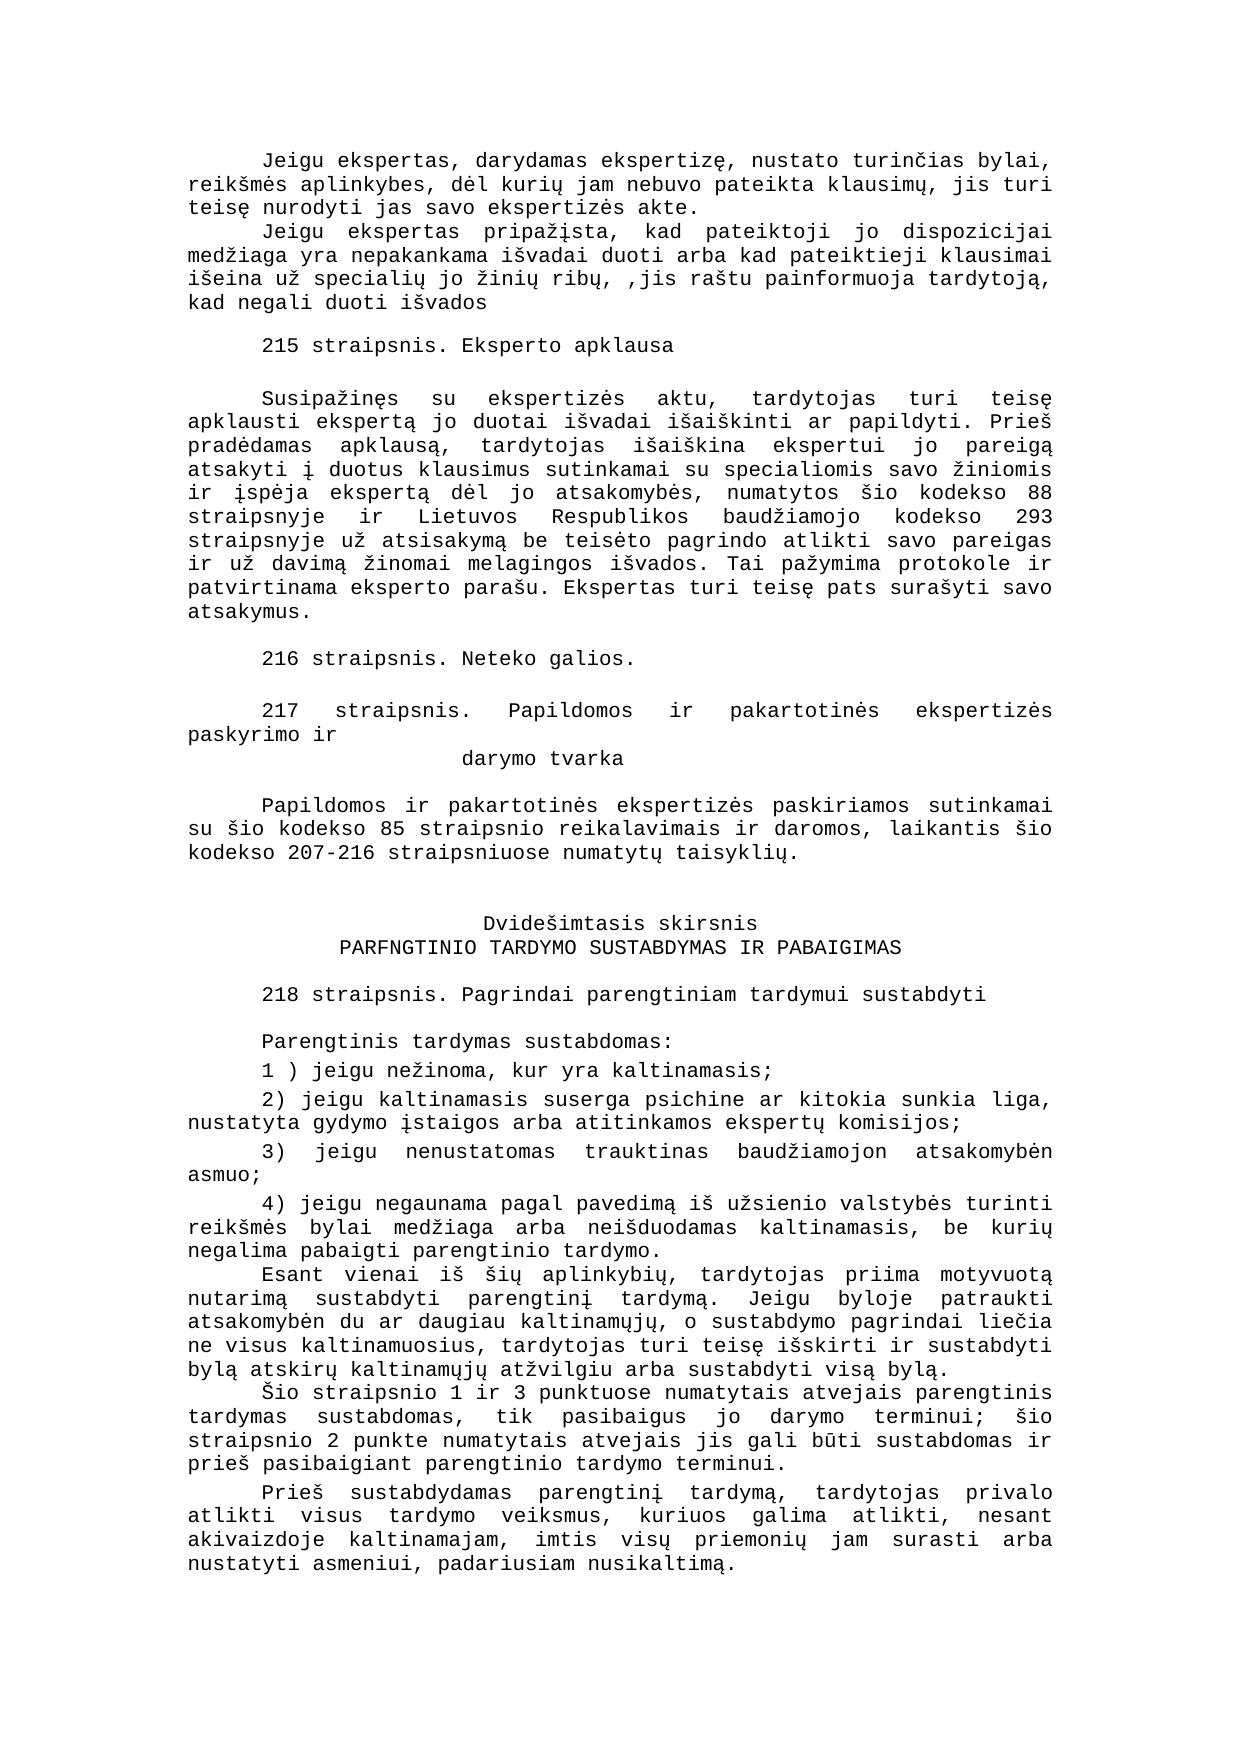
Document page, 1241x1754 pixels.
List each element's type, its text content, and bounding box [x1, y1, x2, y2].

text 218 straipsnis. Pagrindai parengtiniam tardymui sustabdyti [187, 984, 1053, 1008]
text 1 ) jeigu nežinoma, kur yra kaltinamasis; [187, 1060, 1053, 1083]
text PARFNGTINIO TARDYMO SUSTABDYMAS IR PABAIGIMAS [187, 937, 1053, 960]
text Susipažinęs su ekspertizės aktu, tardytojas turi teisę apklausti ekspertą jo duotai išvadai išaiškinti ar papildyti. Prieš pradėdamas apklausą, tardytojas išaiškina ekspertui jo pareigą atsakyti į duotus klausimus sutinkamai su specialiomis savo žiniomis ir įspėja ekspertą dėl jo atsakomybės, numatytos šio kodekso 88 straipsnyje ir Lietuvos Respublikos baudžiamojo kodekso 293 straipsnyje už atsisakymą be teisėto pagrindo atlikti savo pareigas ir už davimą žinomai melagingos išvados. Tai pažymima protokole ir patvirtinama eksperto parašu. Ekspertas turi teisę pats surašyti savo atsakymus. [187, 388, 1053, 624]
text 215 straipsnis. Eksperto apklausa [187, 336, 1053, 359]
text Šio straipsnio 1 ir 3 punktuose numatytais atvejais parengtinis tardymas sustabdomas, tik pasibaigus jo darymo terminui; šio straipsnio 2 punkte numatytais atvejais jis gali būti sustabdomas ir prieš pasibaigiant parengtinio tardymo terminui. [187, 1382, 1053, 1477]
text Parengtinis tardymas sustabdomas: [187, 1031, 1053, 1055]
text Papildomos ir pakartotinės ekspertizės paskiriamos sutinkamai su šio kodekso 85 straipsnio reikalavimais ir daromos, laikantis šio kodekso 207-216 straipsniuose numatytų taisyklių. [187, 795, 1053, 866]
text Prieš sustabdydamas parengtinį tardymą, tardytojas privalo atlikti visus tardymo veiksmus, kuriuos galima atlikti, nesant akivaizdoje kaltinamajam, imtis visų priemonių jam surasti arba nustatyti asmeniui, padariusiam nusikaltimą. [187, 1482, 1053, 1576]
text Dvidešimtasis skirsnis [187, 913, 1053, 937]
text 216 straipsnis. Neteko galios. [187, 648, 1053, 672]
text darymo tvarka [187, 747, 1053, 771]
text Jeigu ekspertas pripažįsta, kad pateiktoji jo dispozicijai medžiaga yra nepakankama išvadai duoti arba kad pateiktieji klausimai išeina už specialių jo žinių ribų, ,jis raštu painformuoja tardytoją, kad negali duoti išvados [187, 221, 1053, 316]
text Jeigu ekspertas, darydamas ekspertizę, nustato turinčias bylai, reikšmės aplinkybes, dėl kurių jam nebuvo pateikta klausimų, jis turi teisę nurodyti jas savo ekspertizės akte. [187, 150, 1053, 221]
text 2) jeigu kaltinamasis suserga psichine ar kitokia sunkia liga, nustatyta gydymo įstaigos arba atitinkamos ekspertų komisijos; [187, 1088, 1053, 1136]
text Esant vienai iš šių aplinkybių, tardytojas priima motyvuotą nutarimą sustabdyti parengtinį tardymą. Jeigu byloje patraukti atsakomybėn du ar daugiau kaltinamųjų, o sustabdymo pagrindai liečia ne visus kaltinamuosius, tardytojas turi teisę išskirti ir sustabdyti bylą atskirų kaltinamųjų atžvilgiu arba sustabdyti visą bylą. [187, 1264, 1053, 1382]
text 217 straipsnis. Papildomos ir pakartotinės ekspertizės paskyrimo ir [187, 700, 1053, 747]
text 4) jeigu negaunama pagal pavedimą iš užsienio valstybės turinti reikšmės bylai medžiaga arba neišduodamas kaltinamasis, be kurių negalima pabaigti parengtinio tardymo. [187, 1193, 1053, 1264]
text 3) jeigu nenustatomas trauktinas baudžiamojon atsakomybėn asmuo; [187, 1141, 1053, 1188]
